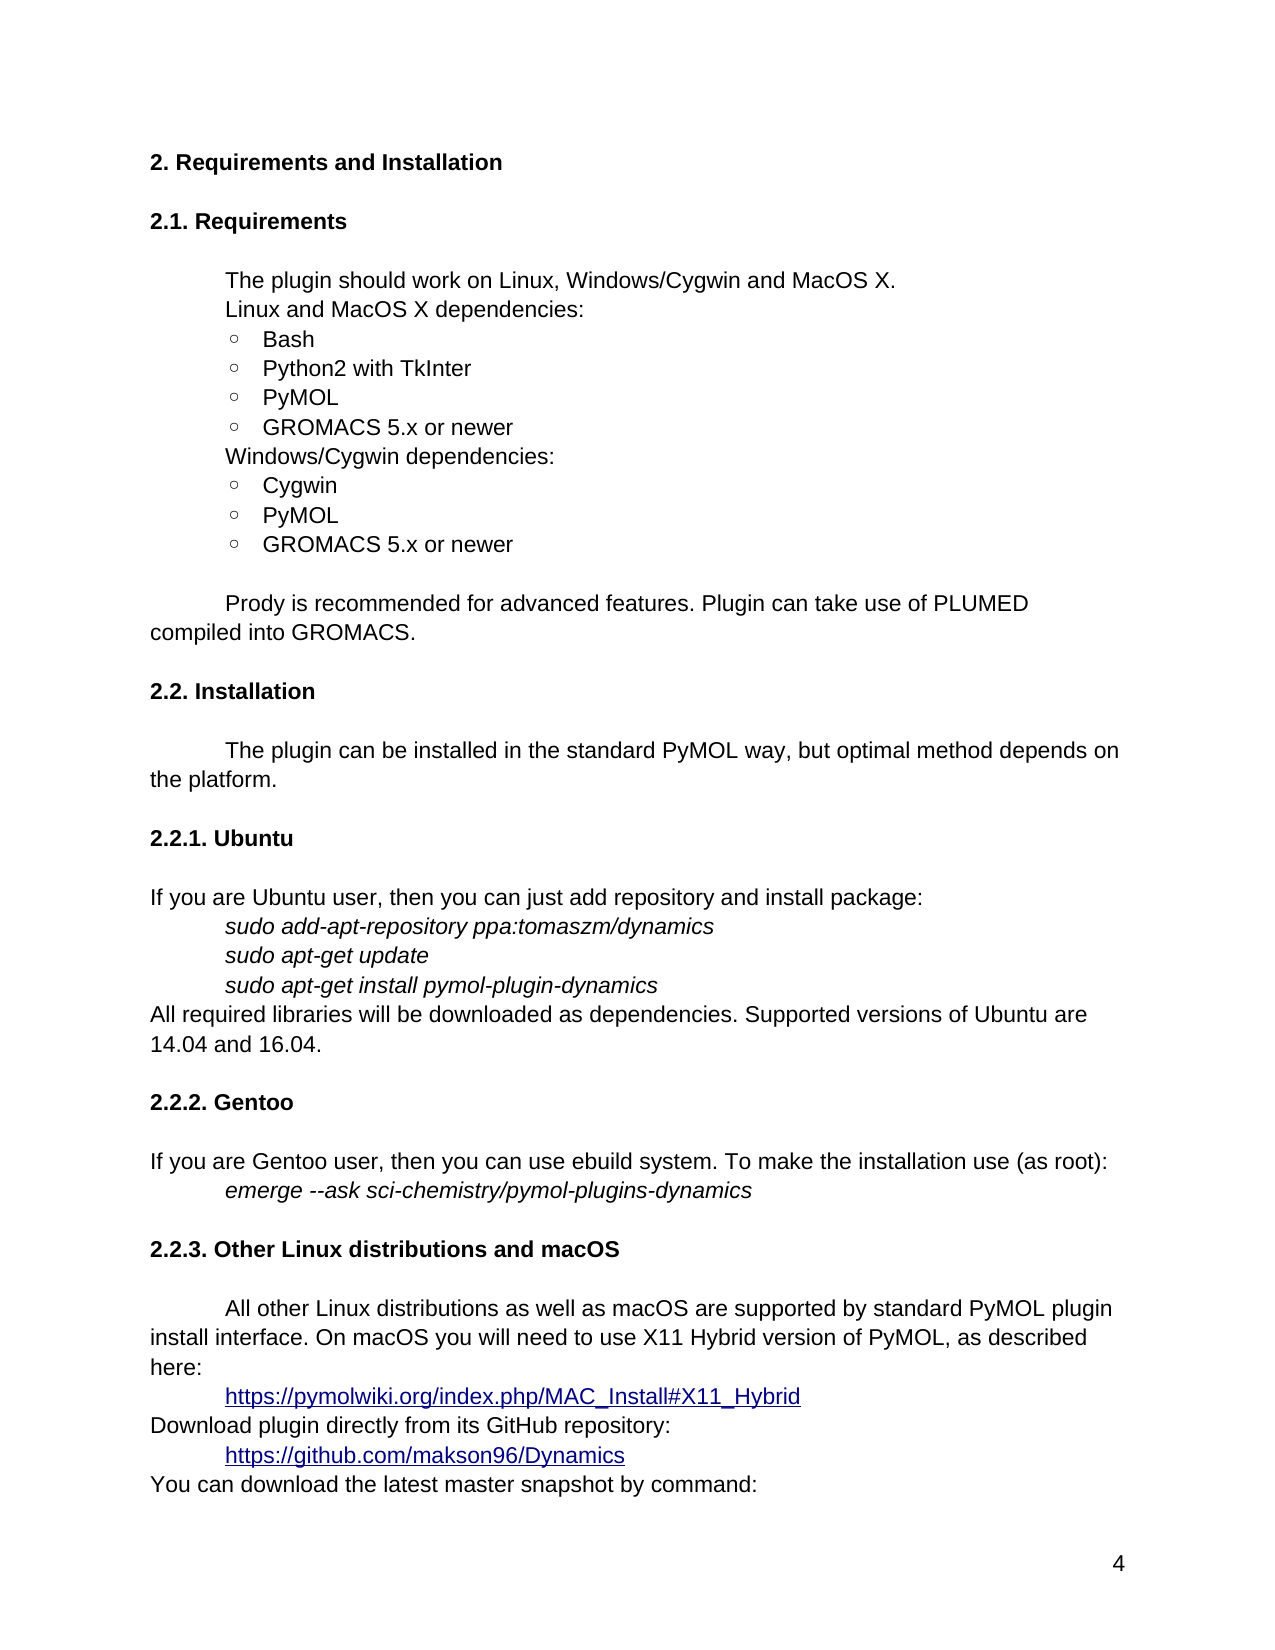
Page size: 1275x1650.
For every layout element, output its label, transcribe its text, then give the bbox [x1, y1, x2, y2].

text If you are Gentoo user, then you can use ebuild system. To make the installation use (as root): [150, 1149, 1125, 1174]
text Download plugin directly from its GitHub repository: [150, 1413, 1125, 1439]
text Linux and MacOS X dependencies: [150, 297, 1125, 322]
text 2.2.3. Other Linux distributions and macOS [150, 1237, 1125, 1262]
text You can download the latest master snapshot by command: [150, 1472, 1125, 1497]
list Bash [225, 326, 1125, 352]
list PyMOL [225, 502, 1125, 528]
text If you are Ubuntu user, then you can just add repository and install package: [150, 884, 1125, 910]
list GROMACS 5.x or newer [225, 532, 1125, 557]
list Python2 with TkInter [225, 356, 1125, 381]
text emerge --ask sci-chemistry/pymol-plugins-dynamics [150, 1178, 1125, 1204]
text The plugin should work on Linux, Windows/Cygwin and MacOS X. [150, 267, 1125, 293]
text sudo apt-get update [150, 943, 1125, 969]
list PyMOL [225, 385, 1125, 411]
text The plugin can be installed in the standard PyMOL way, but optimal method depends on the platform. [150, 737, 1125, 792]
text All required libraries will be downloaded as dependencies. Supported versions of Ubuntu are 14.04 and 16.04. [150, 1002, 1125, 1057]
text 2.2. Installation [150, 679, 1125, 704]
text sudo apt-get install pymol-plugin-dynamics [150, 972, 1125, 998]
text 2.1. Requirements [150, 209, 1125, 234]
text All other Linux distributions as well as macOS are supported by standard PyMOL plugin install interface. On macOS you will need to use X11 Hybrid version of PyMOL, as described here: [150, 1296, 1125, 1380]
text 2.2.1. Ubuntu [150, 826, 1125, 851]
text https://github.com/makson96/Dynamics [150, 1442, 1125, 1468]
list GROMACS 5.x or newer [225, 414, 1125, 440]
text Prody is recommended for advanced features. Plugin can take use of PLUMED compiled into GROMACS. [150, 591, 1125, 646]
text 2. Requirements and Installation [150, 150, 1125, 176]
text sudo add-apt-repository ppa:tomaszm/dynamics [150, 914, 1125, 939]
list Windows/Cygwin dependencies: [187, 444, 1125, 469]
text https://pymolwiki.org/index.php/MAC_Install#X11_Hybrid [150, 1384, 1125, 1409]
list Cygwin [225, 473, 1125, 499]
text 2.2.2. Gentoo [150, 1090, 1125, 1116]
